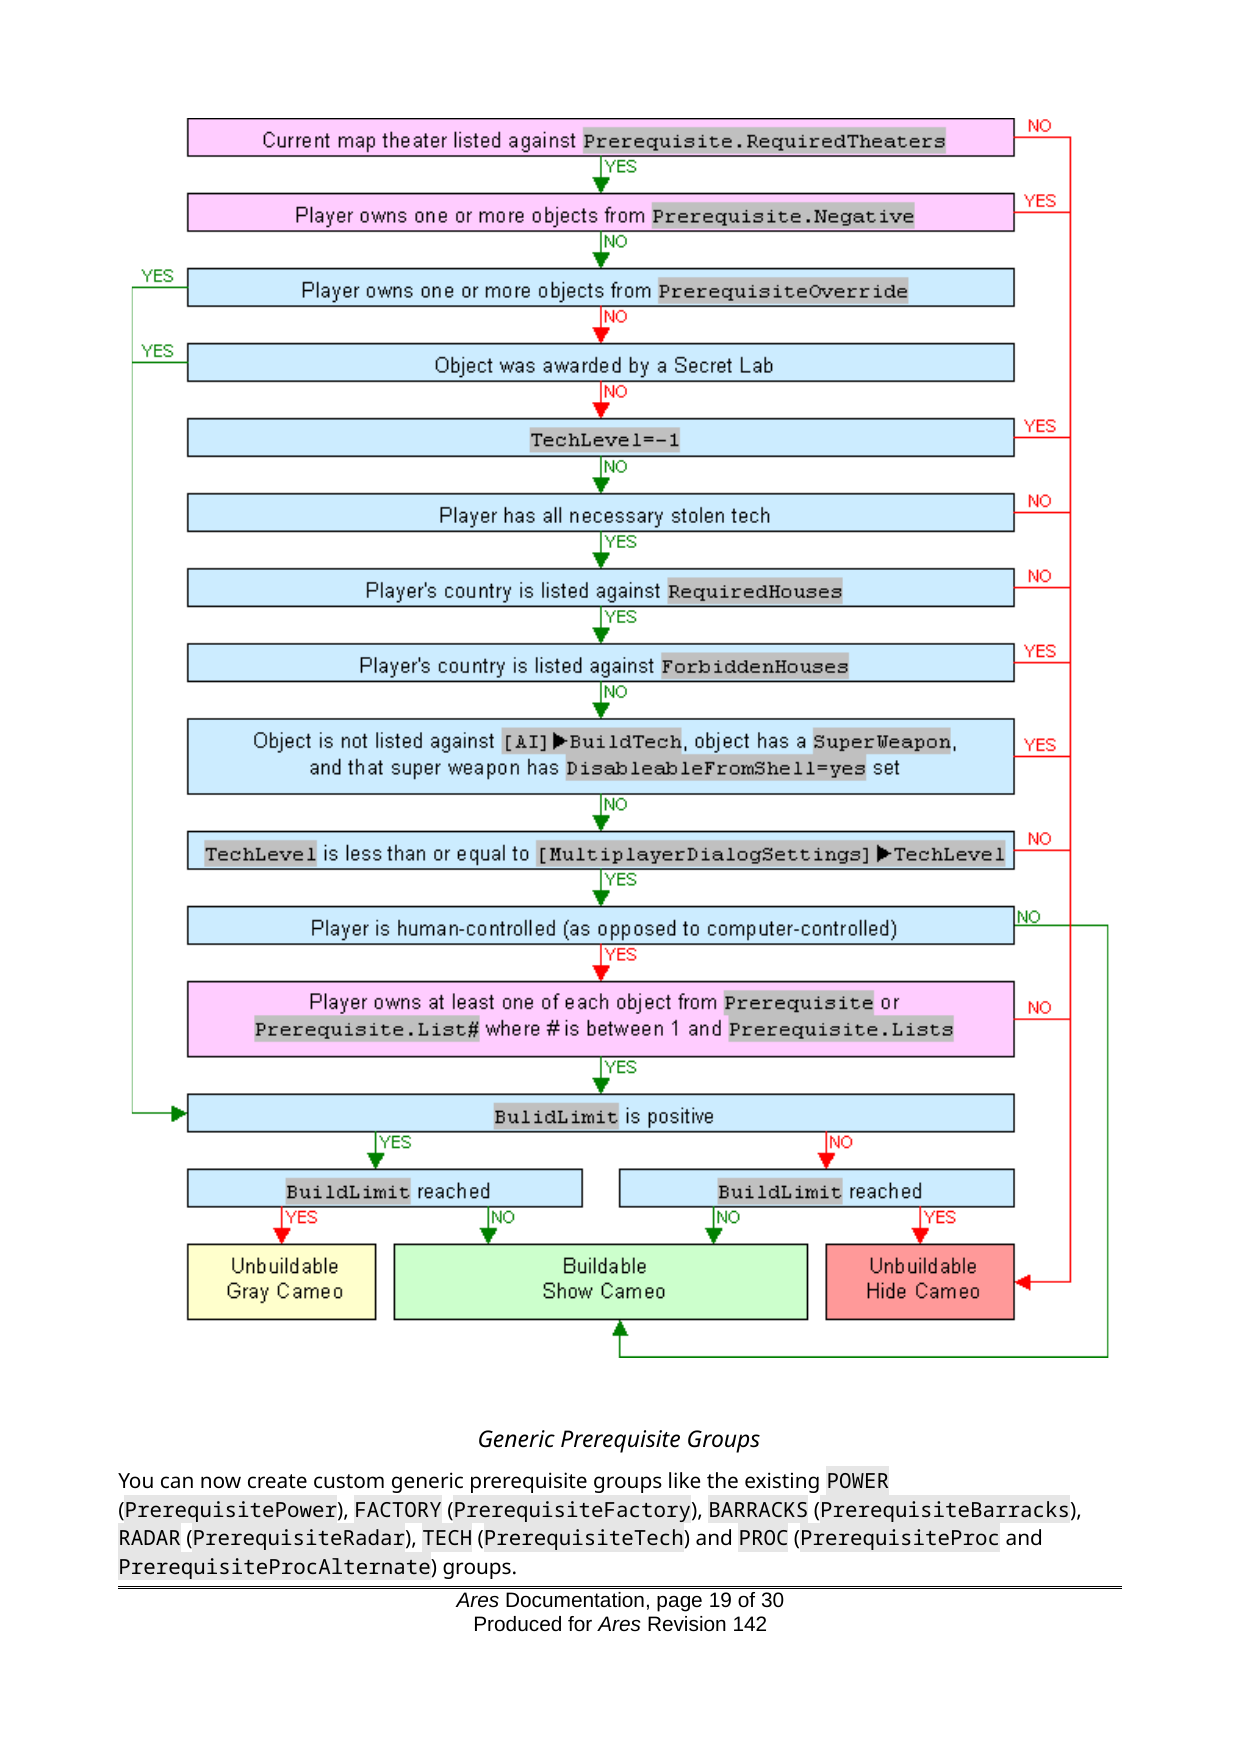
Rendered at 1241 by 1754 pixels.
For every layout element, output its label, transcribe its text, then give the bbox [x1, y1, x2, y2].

subtitle Generic Prerequisite Groups [118, 1423, 1122, 1454]
text You can now create custom generic prerequisite groups like the existing POWER (PrerequisitePower), FACTORY (PrerequisiteFactory), BARRACKS (PrerequisiteBarracks), RADAR (PrerequisiteRadar), TECH (PrerequisiteTech) and PROC (PrerequisiteProc and PrerequisiteProcAlternate) groups. [118, 1466, 1122, 1580]
picture [131, 118, 1109, 1358]
